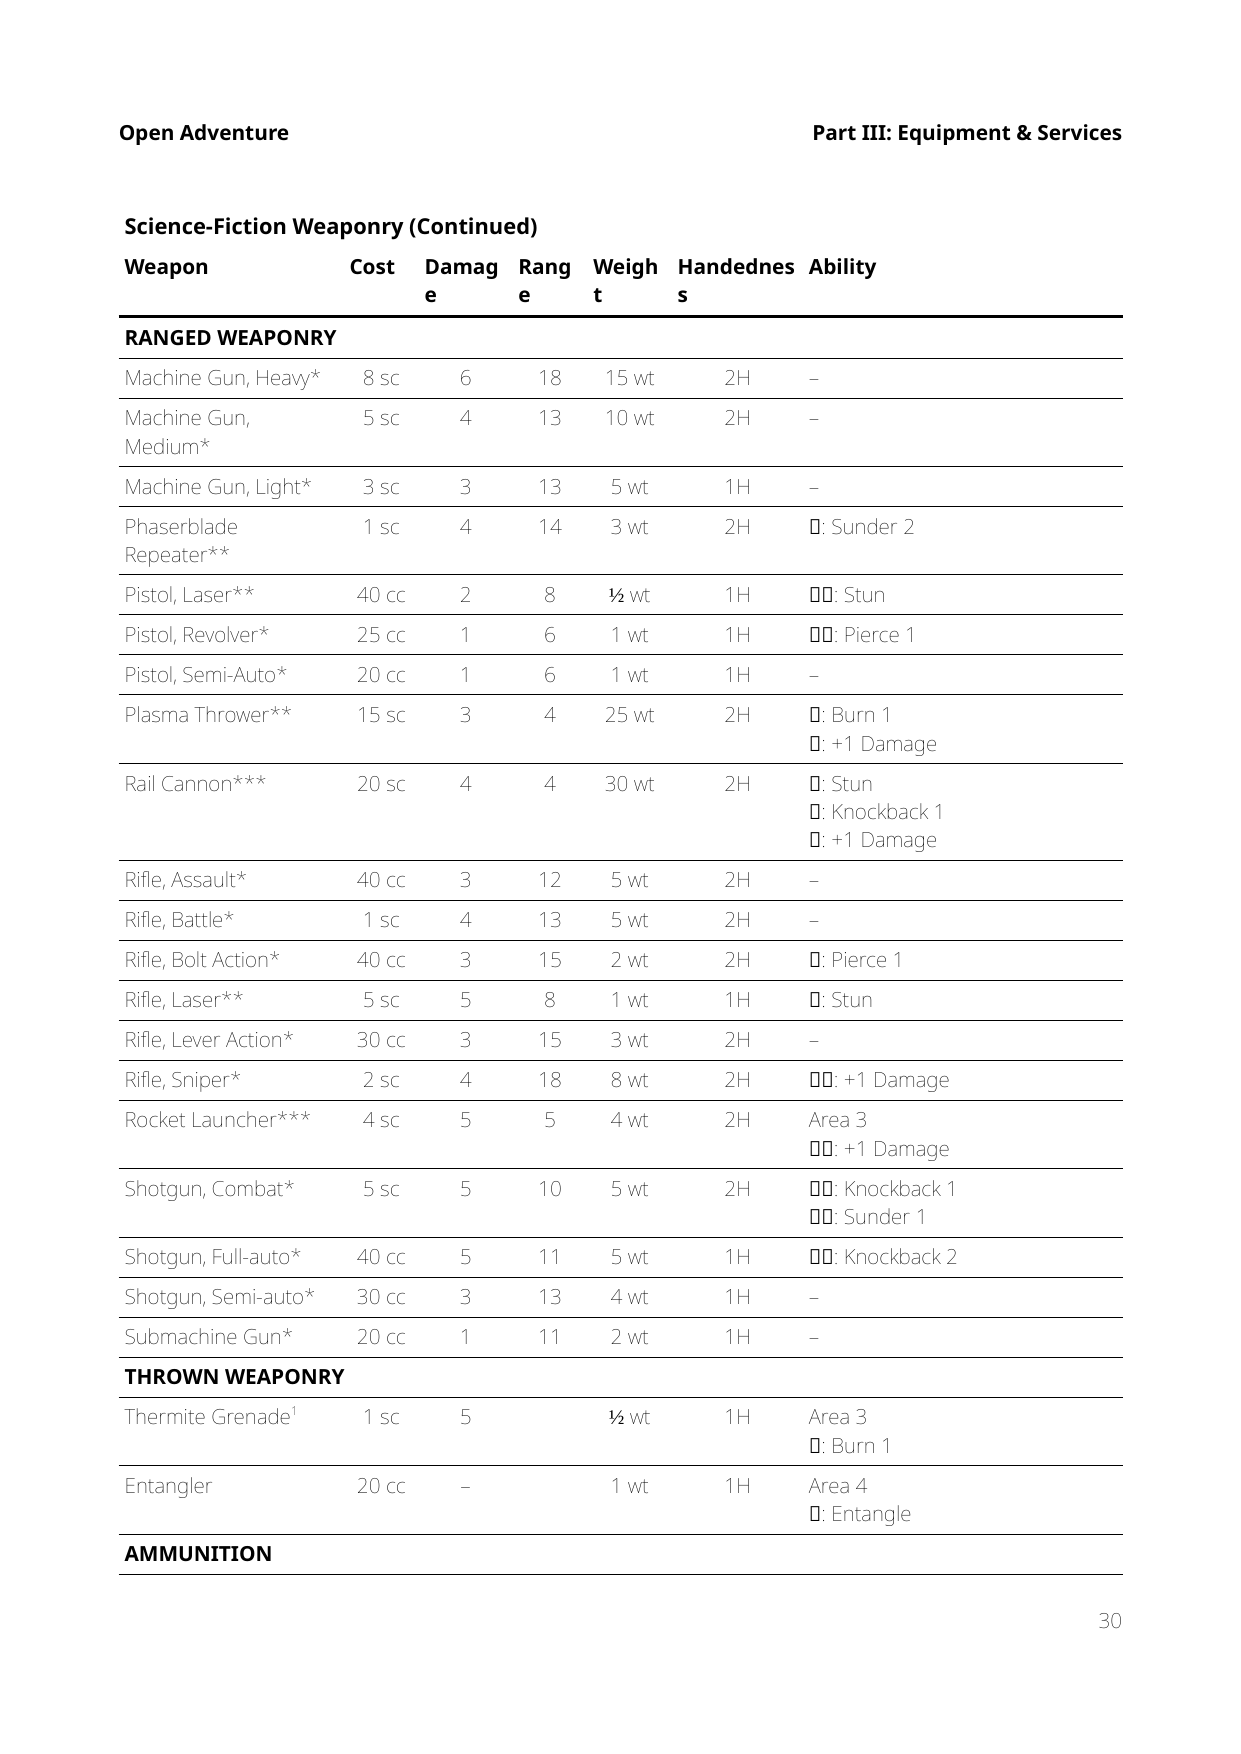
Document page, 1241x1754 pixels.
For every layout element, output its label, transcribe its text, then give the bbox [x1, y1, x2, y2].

table_cell 13 [512, 901, 587, 940]
table_cell Pistol, Laser** [119, 575, 343, 614]
table_cell 15 [512, 1021, 587, 1060]
table_cell 1H [672, 981, 803, 1020]
table_cell 1H [672, 655, 803, 694]
table_cell – [803, 655, 1123, 694]
table_cell Handedness [672, 246, 803, 314]
table_cell 1 sc [344, 901, 418, 940]
table_cell Ability [803, 246, 1123, 314]
table_cell 11 [512, 1238, 587, 1277]
table_cell 5 sc [344, 1169, 418, 1237]
table_cell 1 [419, 1318, 512, 1357]
table_cell – [803, 399, 1123, 466]
table_header Science-Fiction Weaponry (Continued) [119, 205, 1123, 246]
table_cell Area 4 : Entangle [803, 1466, 1123, 1533]
table_cell [512, 1398, 587, 1465]
table_cell Phaserblade Repeater** [119, 507, 343, 574]
table_cell 5 sc [344, 981, 418, 1020]
table_cell 1 wt [587, 1466, 672, 1533]
table_cell 10 wt [587, 399, 672, 466]
table_cell ½ wt [587, 1398, 672, 1465]
table_cell Machine Gun, Heavy* [119, 359, 343, 397]
table_cell 4 wt [587, 1101, 672, 1168]
table_cell 5 [419, 1101, 512, 1168]
table_cell 14 [512, 507, 587, 574]
table_cell : +1 Damage [803, 1061, 1123, 1100]
table_cell Rifle, Laser** [119, 981, 343, 1020]
table_cell 13 [512, 467, 587, 506]
table_cell 1 wt [587, 655, 672, 694]
table_cell 15 wt [587, 359, 672, 397]
table_cell Pistol, Semi-Auto* [119, 655, 343, 694]
table_cell Rail Cannon*** [119, 764, 343, 860]
table_cell 1 [419, 655, 512, 694]
table_cell 5 [419, 1398, 512, 1465]
table_cell Area 3 : Burn 1 [803, 1398, 1123, 1465]
table_cell : Knockback 2 [803, 1238, 1123, 1277]
table_cell Machine Gun, Medium* [119, 399, 343, 466]
table_cell 5 sc [344, 399, 418, 466]
table_cell 8 sc [344, 359, 418, 397]
table_cell Rifle, Bolt Action* [119, 941, 343, 980]
table_cell 20 cc [344, 1466, 418, 1533]
table_cell 30 cc [344, 1278, 418, 1317]
table_cell 2H [672, 695, 803, 763]
table_cell 1H [672, 1398, 803, 1465]
table_cell – [803, 359, 1123, 397]
table_cell 5 wt [587, 861, 672, 900]
table_cell 1H [672, 1238, 803, 1277]
table_cell 3 [419, 861, 512, 900]
table_cell 25 wt [587, 695, 672, 763]
table_cell 2H [672, 1021, 803, 1060]
table_cell Weight [587, 246, 672, 314]
table_cell 1 wt [587, 981, 672, 1020]
table_cell : Pierce 1 [803, 615, 1123, 654]
table_cell 40 cc [344, 941, 418, 980]
table_cell : Knockback 1 : Sunder 1 [803, 1169, 1123, 1237]
table_cell Damage [419, 246, 512, 314]
table_cell – [803, 1021, 1123, 1060]
table_cell – [803, 1278, 1123, 1317]
table_cell 2H [672, 1169, 803, 1237]
table_cell : Pierce 1 [803, 941, 1123, 980]
table_cell 1 [419, 615, 512, 654]
table_cell 40 cc [344, 575, 418, 614]
table_cell Machine Gun, Light* [119, 467, 343, 506]
table_cell 2H [672, 359, 803, 397]
table_cell 1H [672, 615, 803, 654]
table_cell 5 [512, 1101, 587, 1168]
table_cell 4 wt [587, 1278, 672, 1317]
table_cell 6 [512, 655, 587, 694]
table_cell 1H [672, 575, 803, 614]
table_cell Shotgun, Semi-auto* [119, 1278, 343, 1317]
table_cell Area 3 : +1 Damage [803, 1101, 1123, 1168]
table_cell – [803, 467, 1123, 506]
table_cell 1H [672, 1318, 803, 1357]
table_cell 13 [512, 1278, 587, 1317]
table_cell Entangler [119, 1466, 343, 1533]
table_cell 18 [512, 359, 587, 397]
table_cell Rifle, Battle* [119, 901, 343, 940]
table_cell 2 sc [344, 1061, 418, 1100]
table_cell 4 [419, 764, 512, 860]
table_cell 40 cc [344, 861, 418, 900]
table_cell 15 [512, 941, 587, 980]
table_cell 2 wt [587, 941, 672, 980]
table_cell 8 wt [587, 1061, 672, 1100]
table_cell [512, 1466, 587, 1533]
table_cell 5 [419, 981, 512, 1020]
table_cell Shotgun, Combat* [119, 1169, 343, 1237]
table_cell 3 sc [344, 467, 418, 506]
table_cell : Stun [803, 981, 1123, 1020]
table_cell 25 cc [344, 615, 418, 654]
table_cell 2 [419, 575, 512, 614]
table_cell THROWN WEAPONRY [119, 1358, 1123, 1397]
table_cell Cost [344, 246, 418, 314]
table_cell : Sunder 2 [803, 507, 1123, 574]
table_cell Thermite Grenade1 [119, 1398, 343, 1465]
table_cell Rocket Launcher*** [119, 1101, 343, 1168]
table_cell : Stun : Knockback 1 : +1 Damage [803, 764, 1123, 860]
table_cell 12 [512, 861, 587, 900]
table_cell 3 [419, 941, 512, 980]
table_cell 13 [512, 399, 587, 466]
table_cell 4 [512, 695, 587, 763]
table_cell 1 sc [344, 1398, 418, 1465]
table_cell 5 wt [587, 1169, 672, 1237]
table_cell 3 [419, 1021, 512, 1060]
table_cell 5 wt [587, 901, 672, 940]
table_cell 3 [419, 1278, 512, 1317]
table_cell 2H [672, 861, 803, 900]
table_cell – [803, 1318, 1123, 1357]
table_cell Rifle, Sniper* [119, 1061, 343, 1100]
table_cell 2H [672, 507, 803, 574]
table_cell 2H [672, 901, 803, 940]
table_cell ½ wt [587, 575, 672, 614]
table_cell 8 [512, 981, 587, 1020]
table_cell Pistol, Revolver* [119, 615, 343, 654]
table_cell 1 wt [587, 615, 672, 654]
table_cell 4 [419, 1061, 512, 1100]
table_cell 4 sc [344, 1101, 418, 1168]
table_cell Range [512, 246, 587, 314]
table_cell 5 [419, 1238, 512, 1277]
table_cell 1 sc [344, 507, 418, 574]
table_cell 18 [512, 1061, 587, 1100]
table_cell 2H [672, 399, 803, 466]
table_cell – [419, 1466, 512, 1533]
table_cell : Stun [803, 575, 1123, 614]
table_cell 3 wt [587, 507, 672, 574]
table_cell 40 cc [344, 1238, 418, 1277]
table_cell Submachine Gun* [119, 1318, 343, 1357]
table_cell 4 [419, 901, 512, 940]
table_cell 4 [419, 507, 512, 574]
table_cell 3 [419, 695, 512, 763]
table_cell 20 sc [344, 764, 418, 860]
table_cell 20 cc [344, 655, 418, 694]
table_cell 30 cc [344, 1021, 418, 1060]
table_cell 2H [672, 941, 803, 980]
table_cell Shotgun, Full-auto* [119, 1238, 343, 1277]
table_cell 2H [672, 764, 803, 860]
table_cell 15 sc [344, 695, 418, 763]
table_cell 1H [672, 1278, 803, 1317]
table_cell 4 [512, 764, 587, 860]
table_cell – [803, 861, 1123, 900]
table_cell 3 wt [587, 1021, 672, 1060]
table_cell 6 [419, 359, 512, 397]
table_cell Rifle, Lever Action* [119, 1021, 343, 1060]
table_cell RANGED WEAPONRY [119, 318, 1123, 357]
table_cell Rifle, Assault* [119, 861, 343, 900]
table_cell 5 wt [587, 467, 672, 506]
table_cell 8 [512, 575, 587, 614]
table_cell 11 [512, 1318, 587, 1357]
table_cell 10 [512, 1169, 587, 1237]
table_cell AMMUNITION [119, 1535, 1123, 1573]
table_cell 2H [672, 1061, 803, 1100]
table_cell : Burn 1 : +1 Damage [803, 695, 1123, 763]
table_cell 5 [419, 1169, 512, 1237]
table_cell – [803, 901, 1123, 940]
table_cell 30 wt [587, 764, 672, 860]
table_cell 1H [672, 1466, 803, 1533]
table_cell 4 [419, 399, 512, 466]
table_cell 6 [512, 615, 587, 654]
table_cell 2 wt [587, 1318, 672, 1357]
table_cell 3 [419, 467, 512, 506]
table_cell 2H [672, 1101, 803, 1168]
table_cell Plasma Thrower** [119, 695, 343, 763]
table_cell Weapon [119, 246, 343, 314]
table_cell 20 cc [344, 1318, 418, 1357]
table_cell 5 wt [587, 1238, 672, 1277]
table_cell 1H [672, 467, 803, 506]
